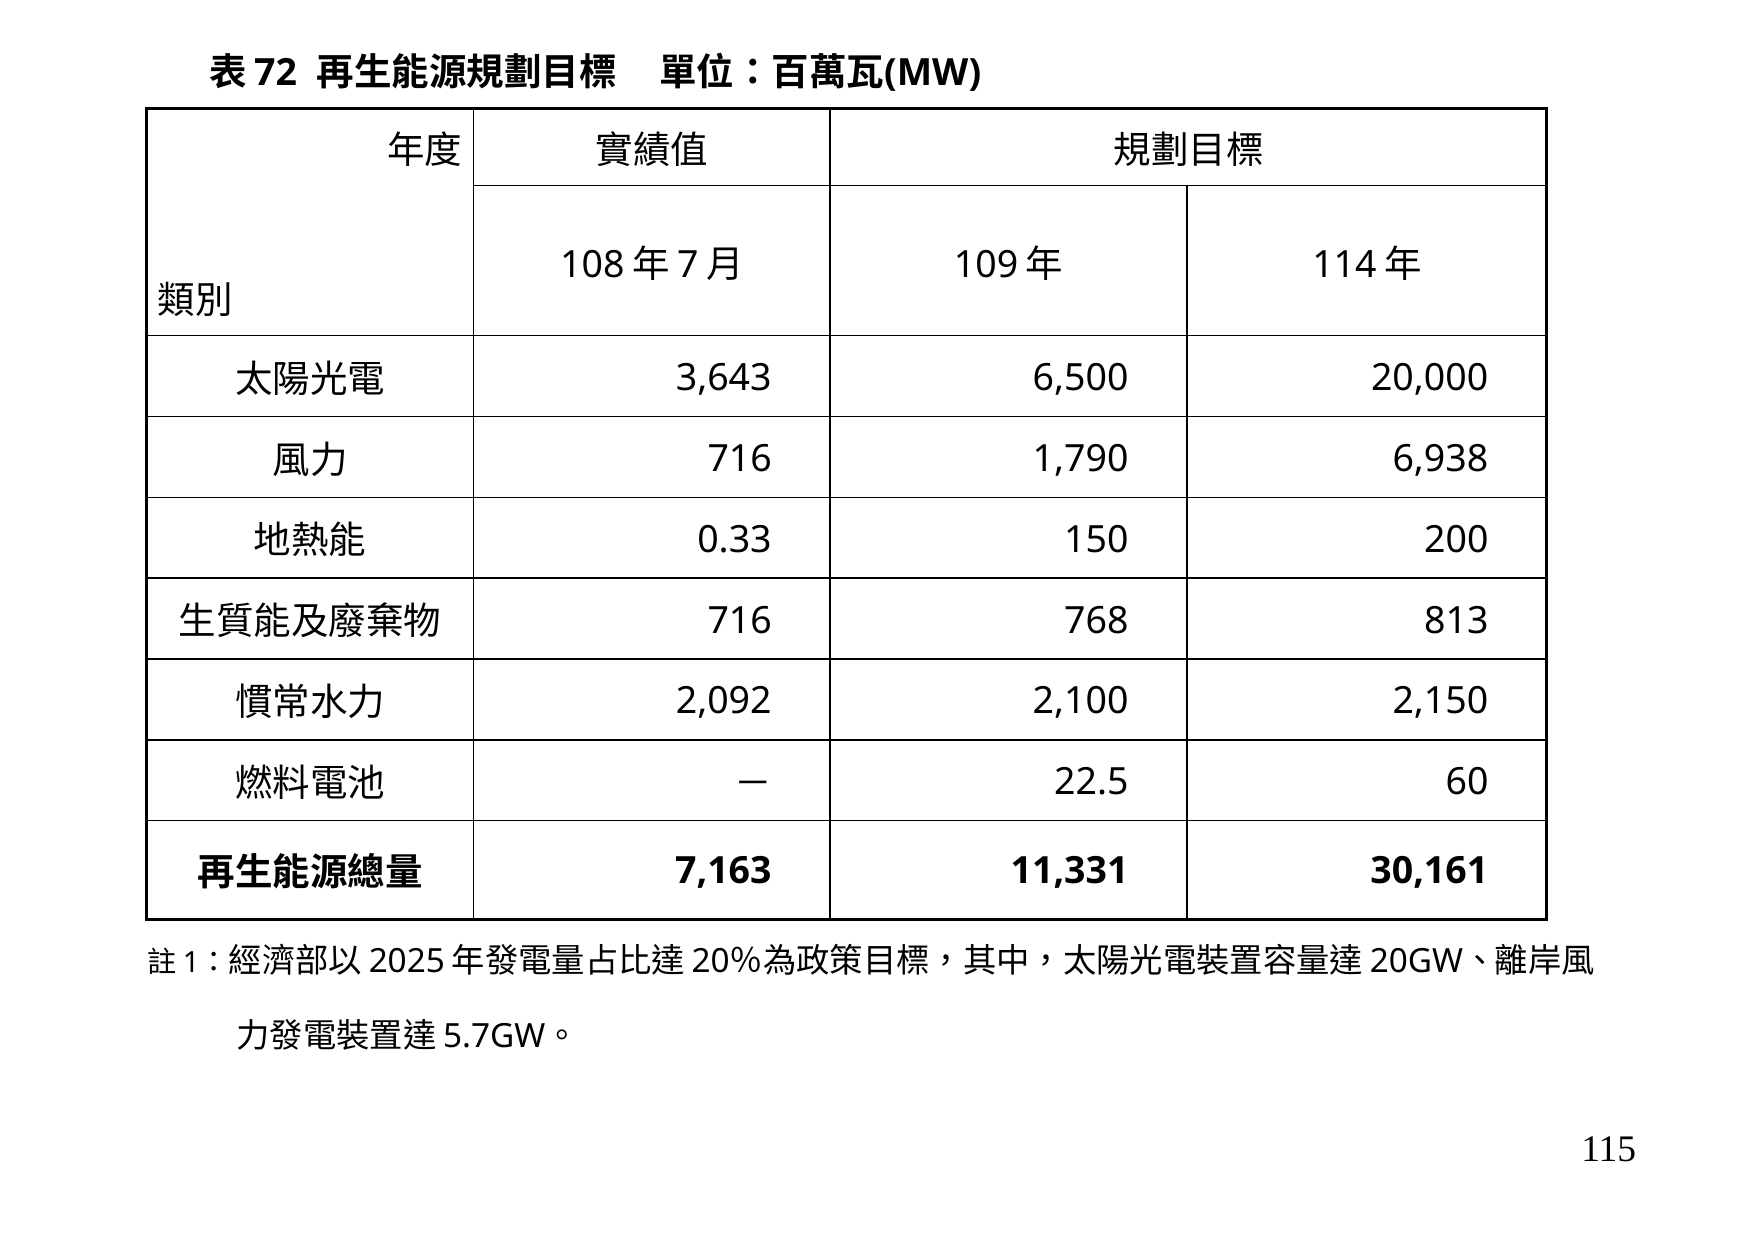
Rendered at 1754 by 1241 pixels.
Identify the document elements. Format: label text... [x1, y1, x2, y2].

table_cell 108年7月 [474, 186, 829, 335]
table_cell 20,000 [1188, 336, 1545, 416]
table_cell 3,643 [474, 336, 829, 416]
table_cell 7,163 [474, 821, 829, 917]
table_cell 813 [1188, 579, 1545, 658]
table_cell 慣常水力 [148, 660, 473, 739]
subtitle 表72 再生能源規劃目標 單位：百萬瓦(MW) [59, 32, 1636, 107]
table_cell 6,500 [831, 336, 1186, 416]
table_cell 6,938 [1188, 417, 1545, 496]
table_cell 太陽光電 [148, 336, 473, 416]
table_cell 716 [474, 579, 829, 658]
table_cell 200 [1188, 498, 1545, 577]
table_cell 716 [474, 417, 829, 496]
table_cell － [474, 741, 829, 820]
table_cell 768 [831, 579, 1186, 658]
table_header 規劃目標 [831, 110, 1545, 185]
table_cell 22.5 [831, 741, 1186, 820]
table_cell 2,100 [831, 660, 1186, 739]
table_cell 114年 [1188, 186, 1545, 335]
table_cell 風力 [148, 417, 473, 496]
table_cell 燃料電池 [148, 741, 473, 820]
table_cell 2,092 [474, 660, 829, 739]
table_header 年度 類別 [148, 110, 473, 335]
table_cell 再生能源總量 [148, 821, 473, 917]
table_cell 0.33 [474, 498, 829, 577]
table_cell 150 [831, 498, 1186, 577]
table_cell 2,150 [1188, 660, 1545, 739]
text 註1：經濟部以2025年發電量占比達20％為政策目標，其中，太陽光電裝置容量達20GW、離岸風力發電裝置達5.7GW。 [148, 921, 1594, 1071]
table_cell 地熱能 [148, 498, 473, 577]
table_header 實績值 [474, 110, 829, 185]
table_cell 30,161 [1188, 821, 1545, 917]
table_cell 109年 [831, 186, 1186, 335]
table_cell 1,790 [831, 417, 1186, 496]
table_cell 60 [1188, 741, 1545, 820]
table_cell 生質能及廢棄物 [148, 579, 473, 658]
table_cell 11,331 [831, 821, 1186, 917]
